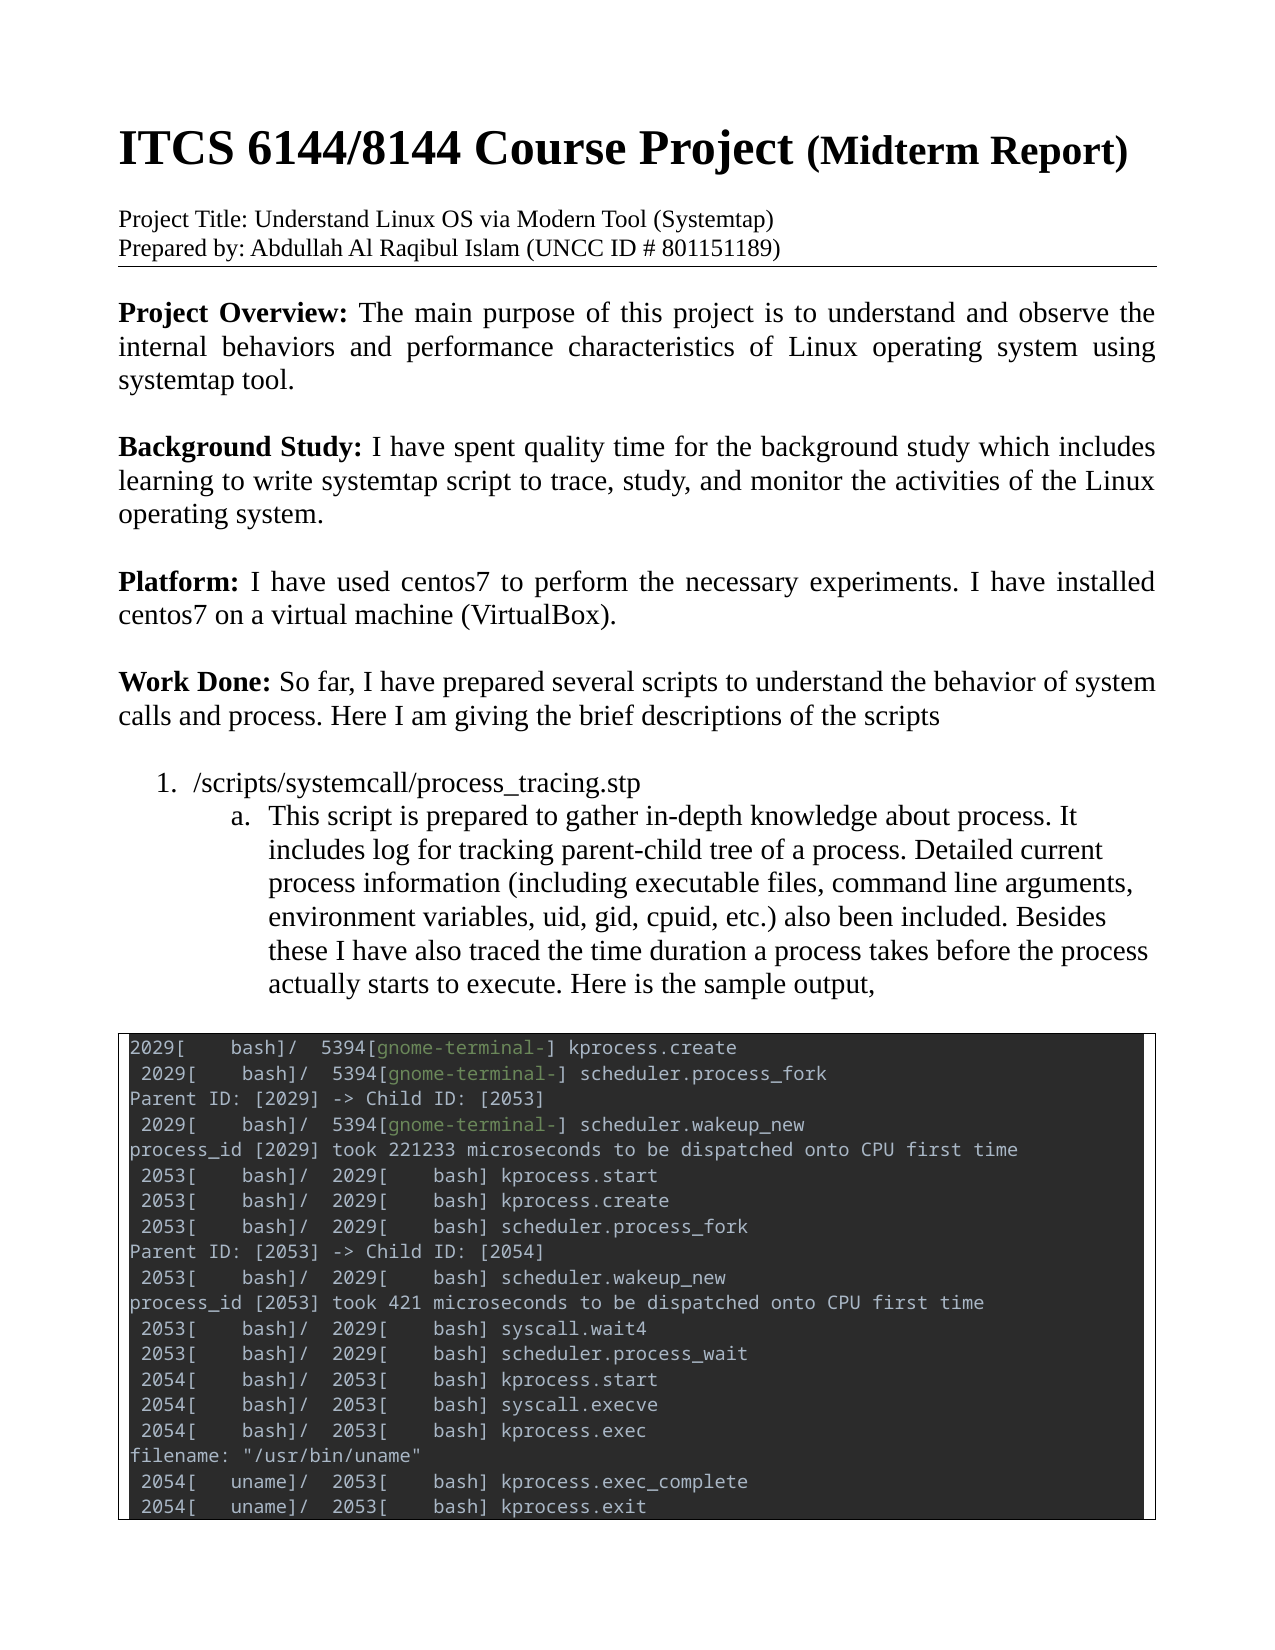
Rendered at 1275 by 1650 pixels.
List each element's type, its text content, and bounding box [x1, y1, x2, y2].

text ITCS 6144/8144 Course Project (Midterm Report) [118, 118, 1157, 176]
text Platform: I have used centos7 to perform the necessary experiments. I have installed centos7 on a virtual machine (VirtualBox). [118, 564, 1157, 631]
text Project Overview: The main purpose of this project is to understand and observe the internal behaviors and performance characteristics of Linux operating system using systemtap tool. [118, 295, 1157, 396]
text Project Title: Understand Linux OS via Modern Tool (Systemtap) [118, 204, 1157, 233]
text Background Study: I have spent quality time for the background study which includes learning to write systemtap script to trace, study, and monitor the activities of the Linux operating system. [118, 429, 1157, 530]
text Work Done: So far, I have prepared several scripts to understand the behavior of system calls and process. Here I am giving the brief descriptions of the scripts [118, 664, 1157, 731]
text Prepared by: Abdullah Al Raqibul Islam (UNCC ID # 801151189) [118, 233, 1157, 266]
list /scripts/systemcall/process_tracing.stp [156, 765, 1157, 798]
list This script is prepared to gather in-depth knowledge about process. It includes log for tracking parent-child tree of a process. Detailed current process information (including executable files, command line arguments, environment variables, uid, gid, cpuid, etc.) also been included. Besides these I have also traced the time duration a process takes before the process actually starts to execute. Here is the sample output, [231, 798, 1157, 1000]
